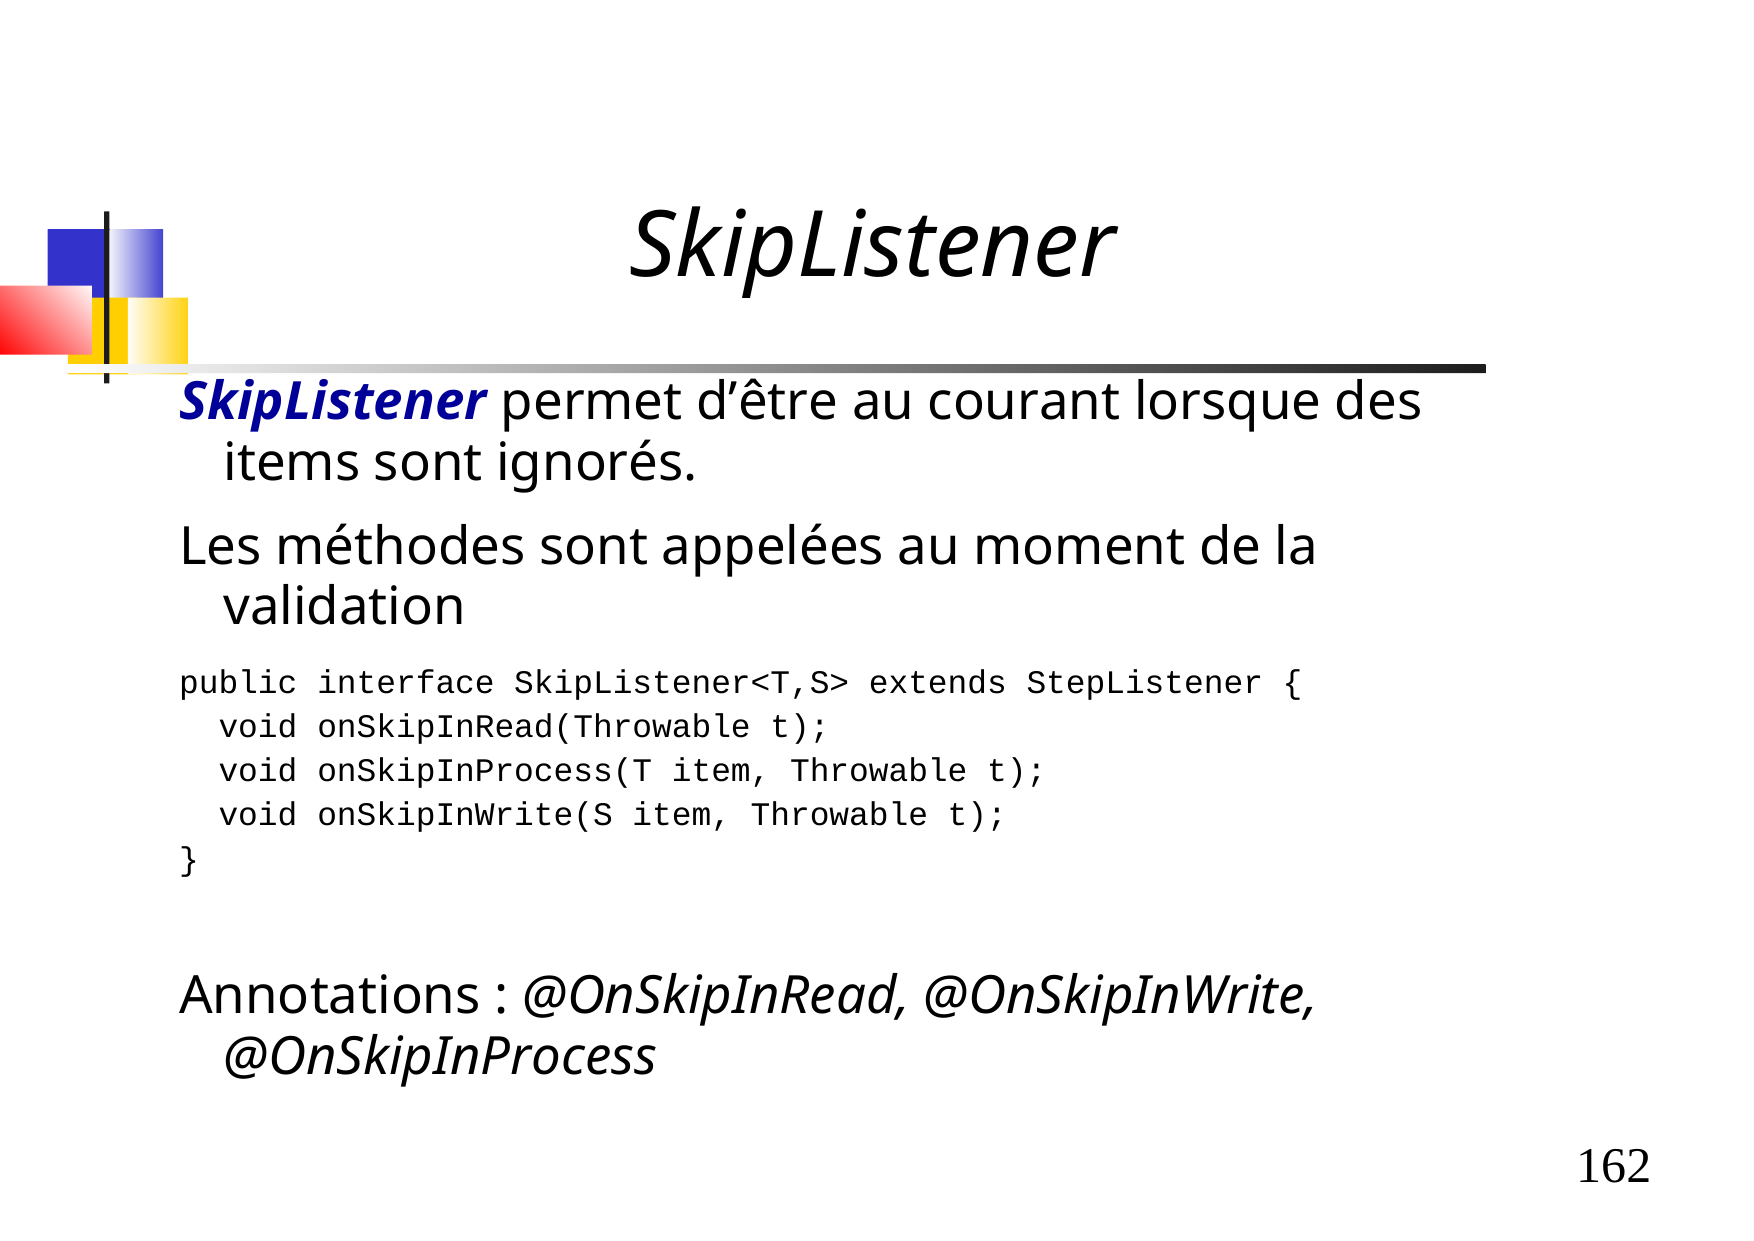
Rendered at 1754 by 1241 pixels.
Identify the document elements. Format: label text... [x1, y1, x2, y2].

title SkipListener [179, 139, 1567, 351]
list SkipListener permet d’être au courant lorsque des items sont ignorés. Les méthodes sont appelées au moment de la validation public interface SkipListener<T,S> extends StepListener { void onSkipInRead(Throwable t); void onSkipInProcess(T item, Throwable t); void onSkipInWrite(S item, Throwable t); } Annotations : @OnSkipInRead, @OnSkipInWrite, @OnSkipInProcess [179, 371, 1567, 1091]
